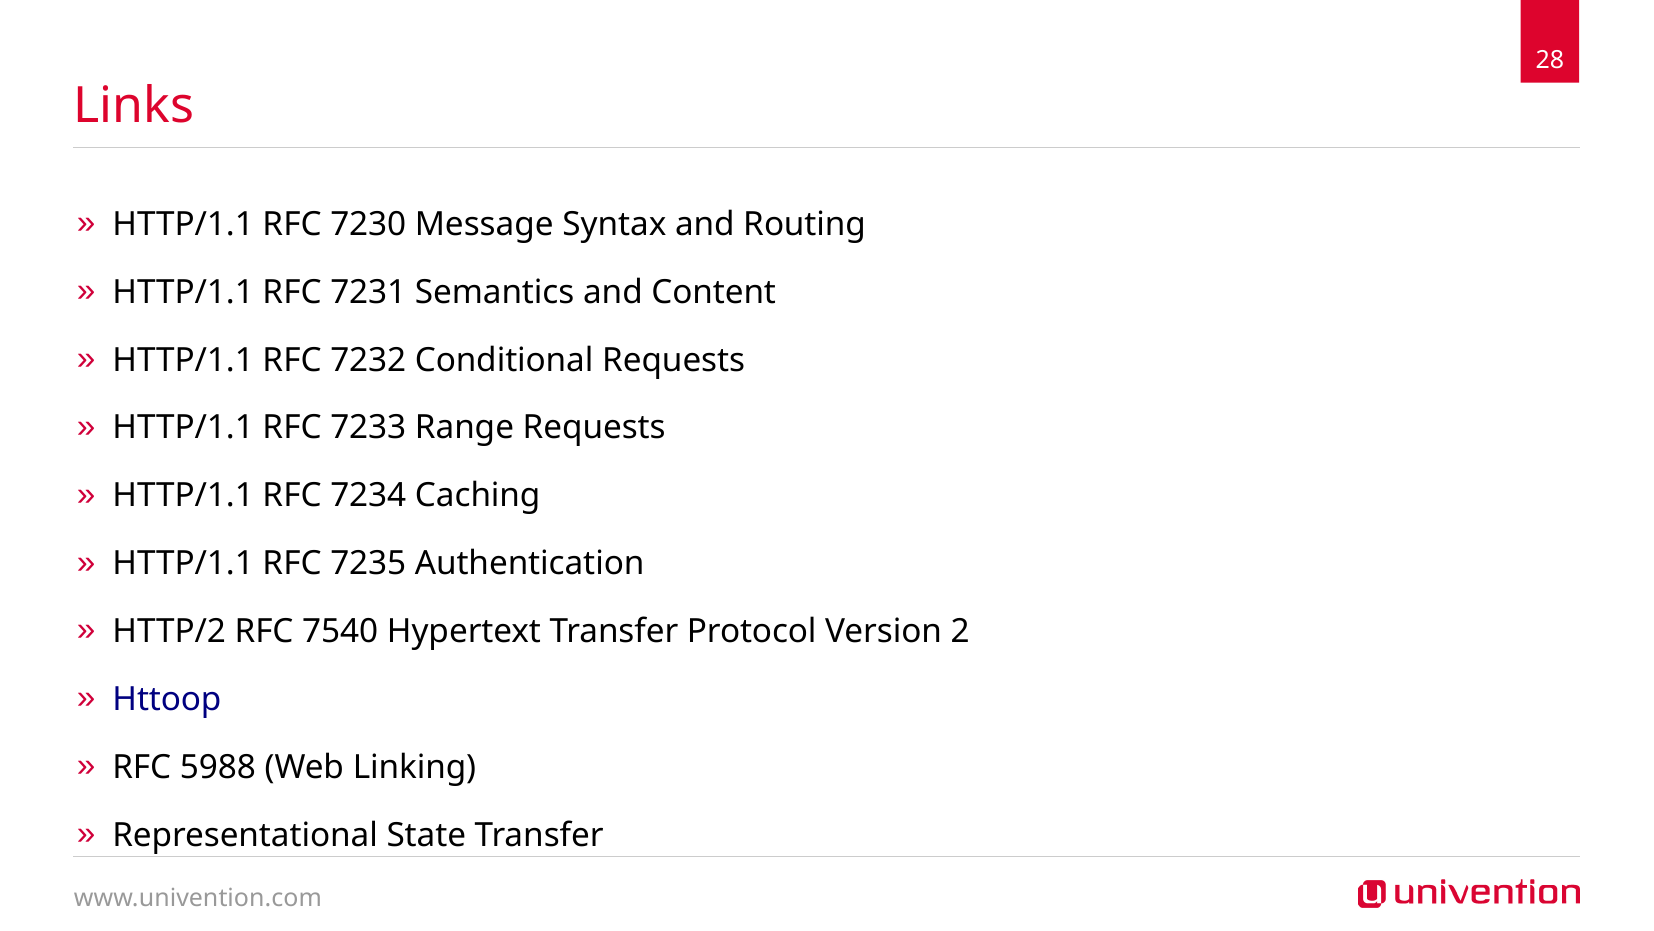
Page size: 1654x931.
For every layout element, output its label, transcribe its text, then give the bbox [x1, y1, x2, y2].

picture [1358, 879, 1580, 908]
title Links [73, 59, 1580, 148]
list HTTP/1.1 RFC 7230 Message Syntax and Routing HTTP/1.1 RFC 7231 Semantics and Content HTTP/1.1 RFC 7232 Conditional Requests HTTP/1.1 RFC 7233 Range Requests HTTP/1.1 RFC 7234 Caching HTTP/1.1 RFC 7235 Authentication HTTP/2 RFC 7540 Hypertext Transfer Protocol Version 2 Httoop RFC 5988 (Web Linking) Representational State Transfer [59, 177, 1565, 768]
